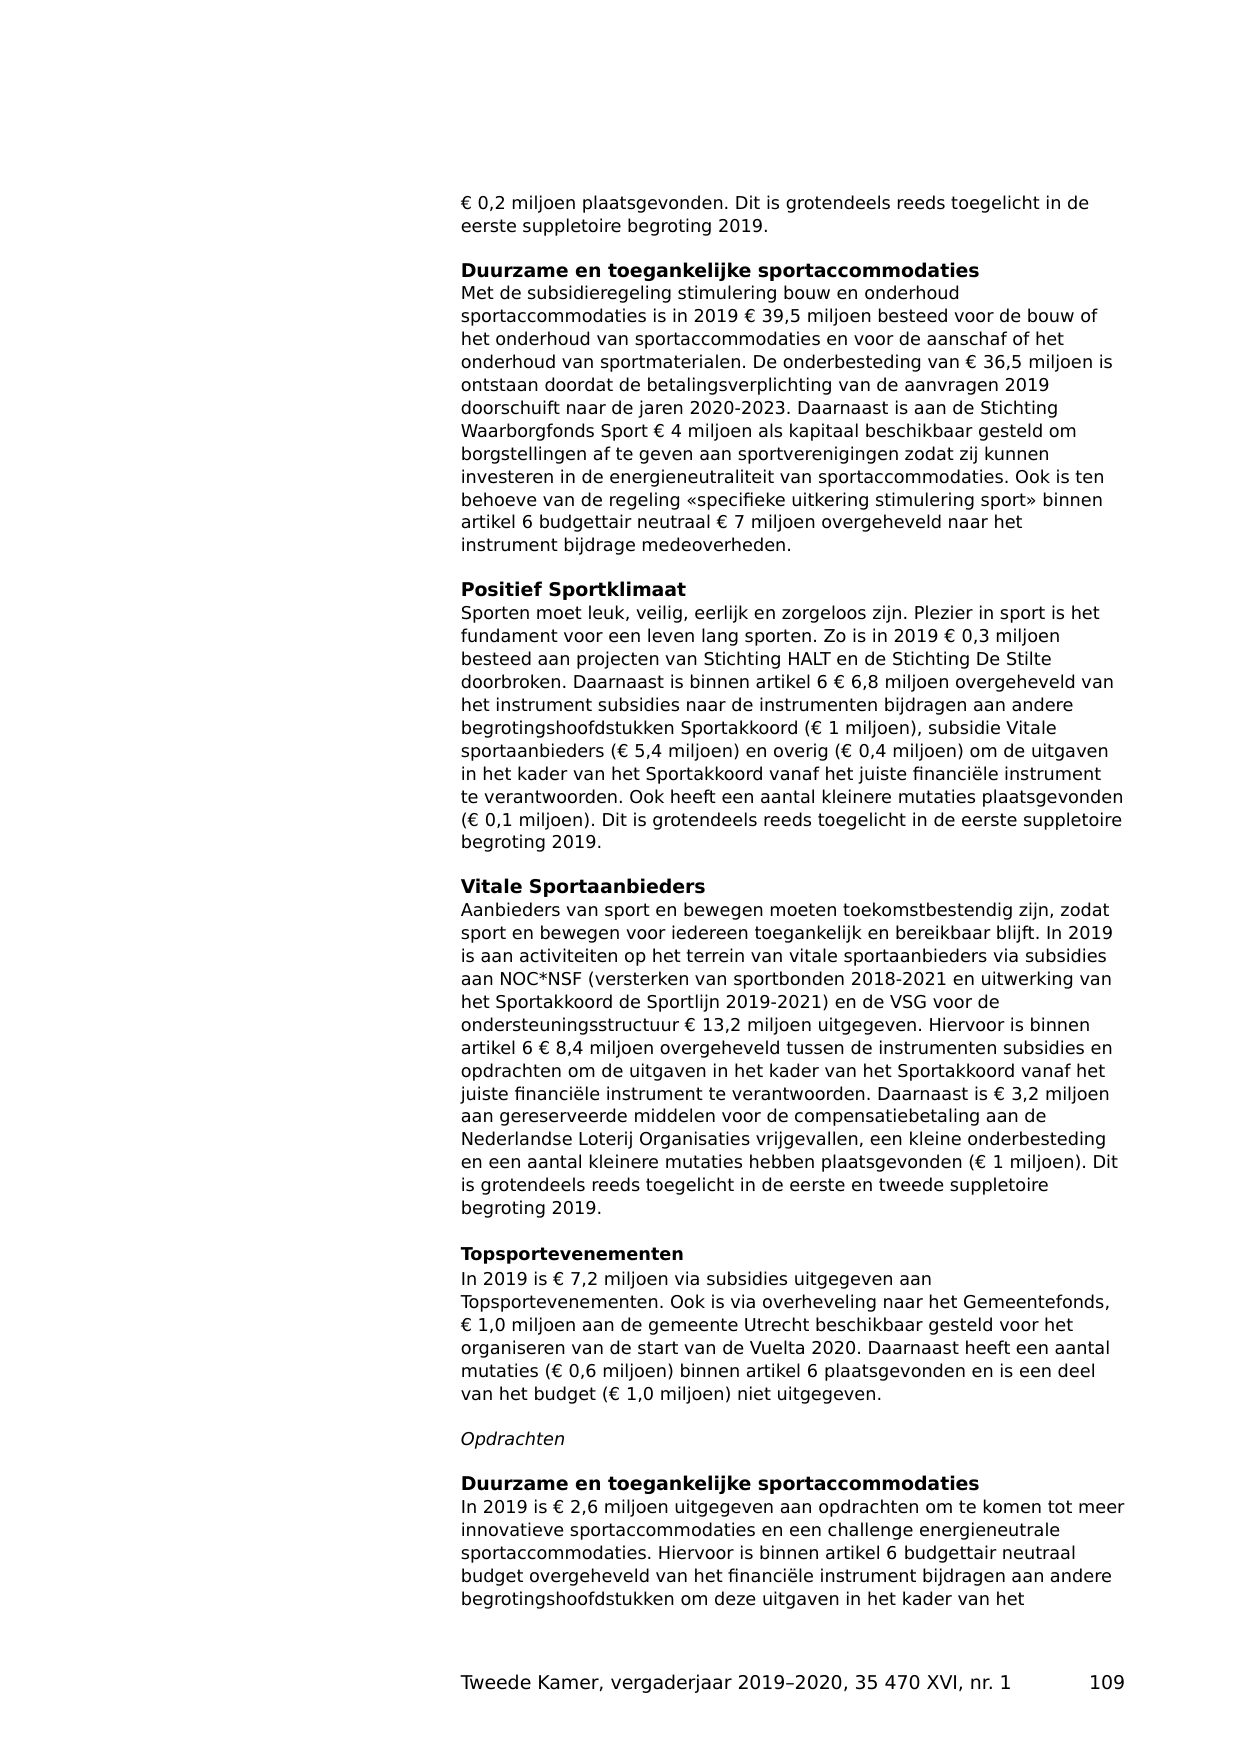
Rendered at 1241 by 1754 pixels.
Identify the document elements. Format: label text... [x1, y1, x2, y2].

text Topsportevenementen [461, 1242, 1125, 1265]
text Opdrachten [461, 1427, 1125, 1450]
text Positief Sportklimaat [461, 579, 1125, 601]
text In 2019 is € 2,6 miljoen uitgegeven aan opdrachten om te komen tot meer innovatieve sportaccommodaties en een challenge energieneutrale sportaccommodaties. Hiervoor is binnen artikel 6 budgettair neutraal budget overgeheveld van het financiële instrument bijdragen aan andere begrotingshoofdstukken om deze uitgaven in het kader van het [461, 1495, 1125, 1610]
text Duurzame en toegankelijke sportaccommodaties [461, 1473, 1125, 1495]
text In 2019 is € 7,2 miljoen via subsidies uitgegeven aan Topsportevenementen. Ook is via overheveling naar het Gemeentefonds, € 1,0 miljoen aan de gemeente Utrecht beschikbaar gesteld voor het organiseren van de start van de Vuelta 2020. Daarnaast heeft een aantal mutaties (€ 0,6 miljoen) binnen artikel 6 plaatsgevonden en is een deel van het budget (€ 1,0 miljoen) niet uitgegeven. [461, 1267, 1125, 1404]
text Sporten moet leuk, veilig, eerlijk en zorgeloos zijn. Plezier in sport is het fundament voor een leven lang sporten. Zo is in 2019 € 0,3 miljoen besteed aan projecten van Stichting HALT en de Stichting De Stilte doorbroken. Daarnaast is binnen artikel 6 € 6,8 miljoen overgeheveld van het instrument subsidies naar de instrumenten bijdragen aan andere begrotingshoofdstukken Sportakkoord (€ 1 miljoen), subsidie Vitale sportaanbieders (€ 5,4 miljoen) en overig (€ 0,4 miljoen) om de uitgaven in het kader van het Sportakkoord vanaf het juiste financiële instrument te verantwoorden. Ook heeft een aantal kleinere mutaties plaatsgevonden (€ 0,1 miljoen). Dit is grotendeels reeds toegelicht in de eerste suppletoire begroting 2019. [461, 601, 1125, 853]
text Met de subsidieregeling stimulering bouw en onderhoud sportaccommodaties is in 2019 € 39,5 miljoen besteed voor de bouw of het onderhoud van sportaccommodaties en voor de aanschaf of het onderhoud van sportmaterialen. De onderbesteding van € 36,5 miljoen is ontstaan doordat de betalingsverplichting van de aanvragen 2019 doorschuift naar de jaren 2020-2023. Daarnaast is aan de Stichting Waarborgfonds Sport € 4 miljoen als kapitaal beschikbaar gesteld om borgstellingen af te geven aan sportverenigingen zodat zij kunnen investeren in de energieneutraliteit van sportaccommodaties. Ook is ten behoeve van de regeling «specifieke uitkering stimulering sport» binnen artikel 6 budgettair neutraal € 7 miljoen overgeheveld naar het instrument bijdrage medeoverheden. [461, 281, 1125, 556]
text € 0,2 miljoen plaatsgevonden. Dit is grotendeels reeds toegelicht in de eerste suppletoire begroting 2019. [461, 191, 1125, 237]
text Aanbieders van sport en bewegen moeten toekomstbestendig zijn, zodat sport en bewegen voor iedereen toegankelijk en bereikbaar blijft. In 2019 is aan activiteiten op het terrein van vitale sportaanbieders via subsidies aan NOC*NSF (versterken van sportbonden 2018-2021 en uitwerking van het Sportakkoord de Sportlijn 2019-2021) en de VSG voor de ondersteuningsstructuur € 13,2 miljoen uitgegeven. Hiervoor is binnen artikel 6 € 8,4 miljoen overgeheveld tussen de instrumenten subsidies en opdrachten om de uitgaven in het kader van het Sportakkoord vanaf het juiste financiële instrument te verantwoorden. Daarnaast is € 3,2 miljoen aan gereserveerde middelen voor de compensatiebetaling aan de Nederlandse Loterij Organisaties vrijgevallen, een kleine onderbesteding en een aantal kleinere mutaties hebben plaatsgevonden (€ 1 miljoen). Dit is grotendeels reeds toegelicht in de eerste en tweede suppletoire begroting 2019. [461, 898, 1125, 1219]
text Duurzame en toegankelijke sportaccommodaties [461, 259, 1125, 281]
text Vitale Sportaanbieders [461, 876, 1125, 898]
